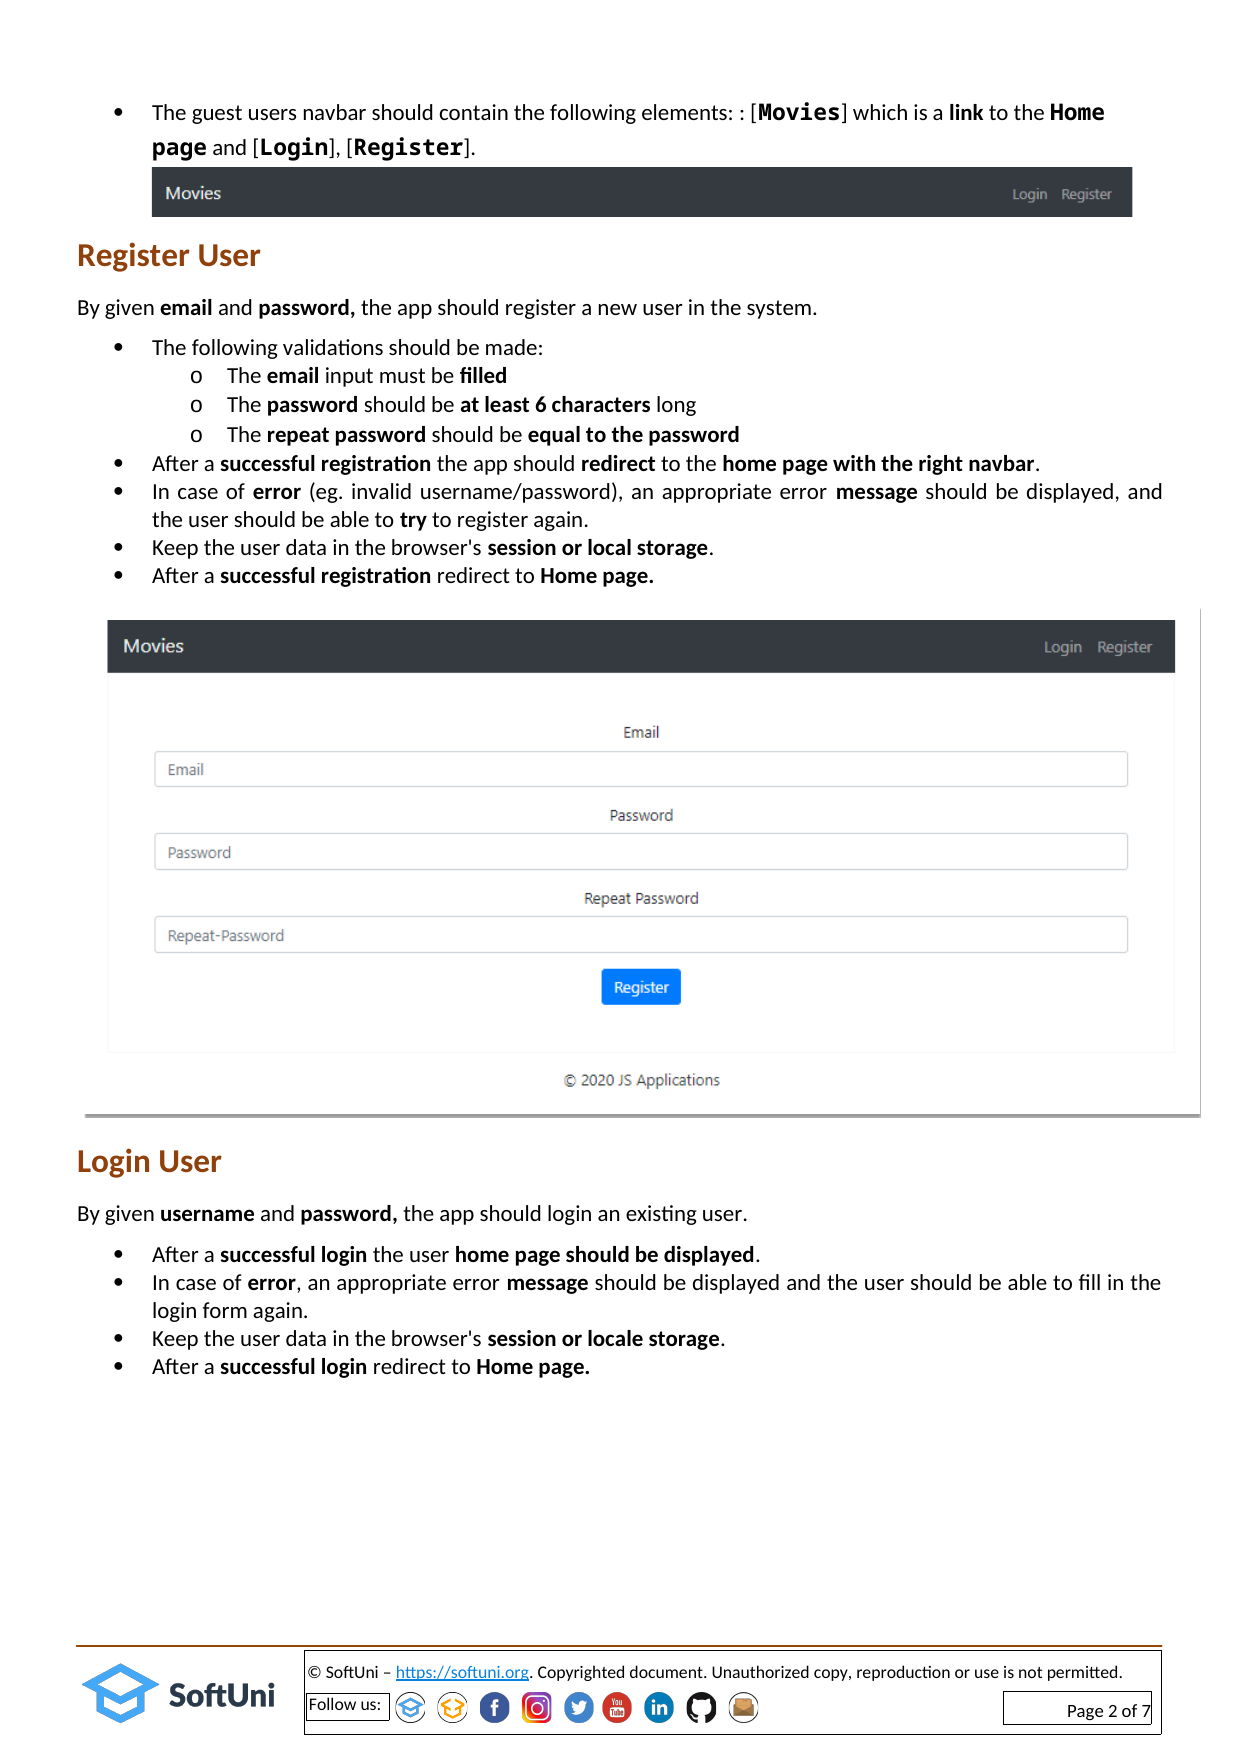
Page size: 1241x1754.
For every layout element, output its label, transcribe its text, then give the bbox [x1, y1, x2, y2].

picture [665, 1714, 674, 1723]
picture [686, 1692, 717, 1723]
subtitle Register User [77, 234, 1163, 274]
list The following validations should be made: [114, 333, 1163, 361]
subtitle Login User [77, 1140, 1163, 1181]
text By given username and password, the app should login an existing user. [77, 1199, 1163, 1227]
list In case of error, an appropriate error message should be displayed and the user should be able to fill in the login form again. [114, 1268, 1163, 1324]
picture [480, 1692, 510, 1723]
list The repeat password should be equal to the password [189, 420, 1163, 449]
list After a successful registration the app should redirect to the home page with the right navbar. [114, 449, 1163, 477]
list After a successful registration redirect to Home page. [114, 561, 1163, 589]
list The guest users navbar should contain the following elements: : [Movies] which is a link to the Home page and [Login], [Register]. [114, 95, 1163, 163]
picture [728, 1692, 759, 1723]
list After a successful login redirect to Home page. [114, 1352, 1163, 1380]
list In case of error (eg. invalid username/password), an appropriate error message should be displayed, and the user should be able to try to register again. [114, 477, 1163, 533]
picture [644, 1714, 653, 1723]
picture [644, 1692, 653, 1701]
list Keep the user data in the browser's session or locale storage. [114, 1324, 1163, 1352]
list The email input must be filled [189, 361, 1163, 391]
picture [564, 1692, 594, 1723]
list After a successful login the user home page should be displayed. [114, 1240, 1163, 1268]
picture [522, 1692, 552, 1723]
picture [658, 1705, 667, 1714]
picture [437, 1692, 468, 1723]
picture [75, 1658, 281, 1729]
picture [665, 1692, 674, 1701]
picture [151, 167, 1133, 217]
text By given email and password, the app should register a new user in the system. [77, 293, 1163, 321]
picture [602, 1692, 632, 1723]
list Keep the user data in the browser's session or local storage. [114, 533, 1163, 561]
picture [99, 620, 1186, 1100]
picture [395, 1692, 425, 1723]
list The password should be at least 6 characters long [189, 391, 1163, 420]
